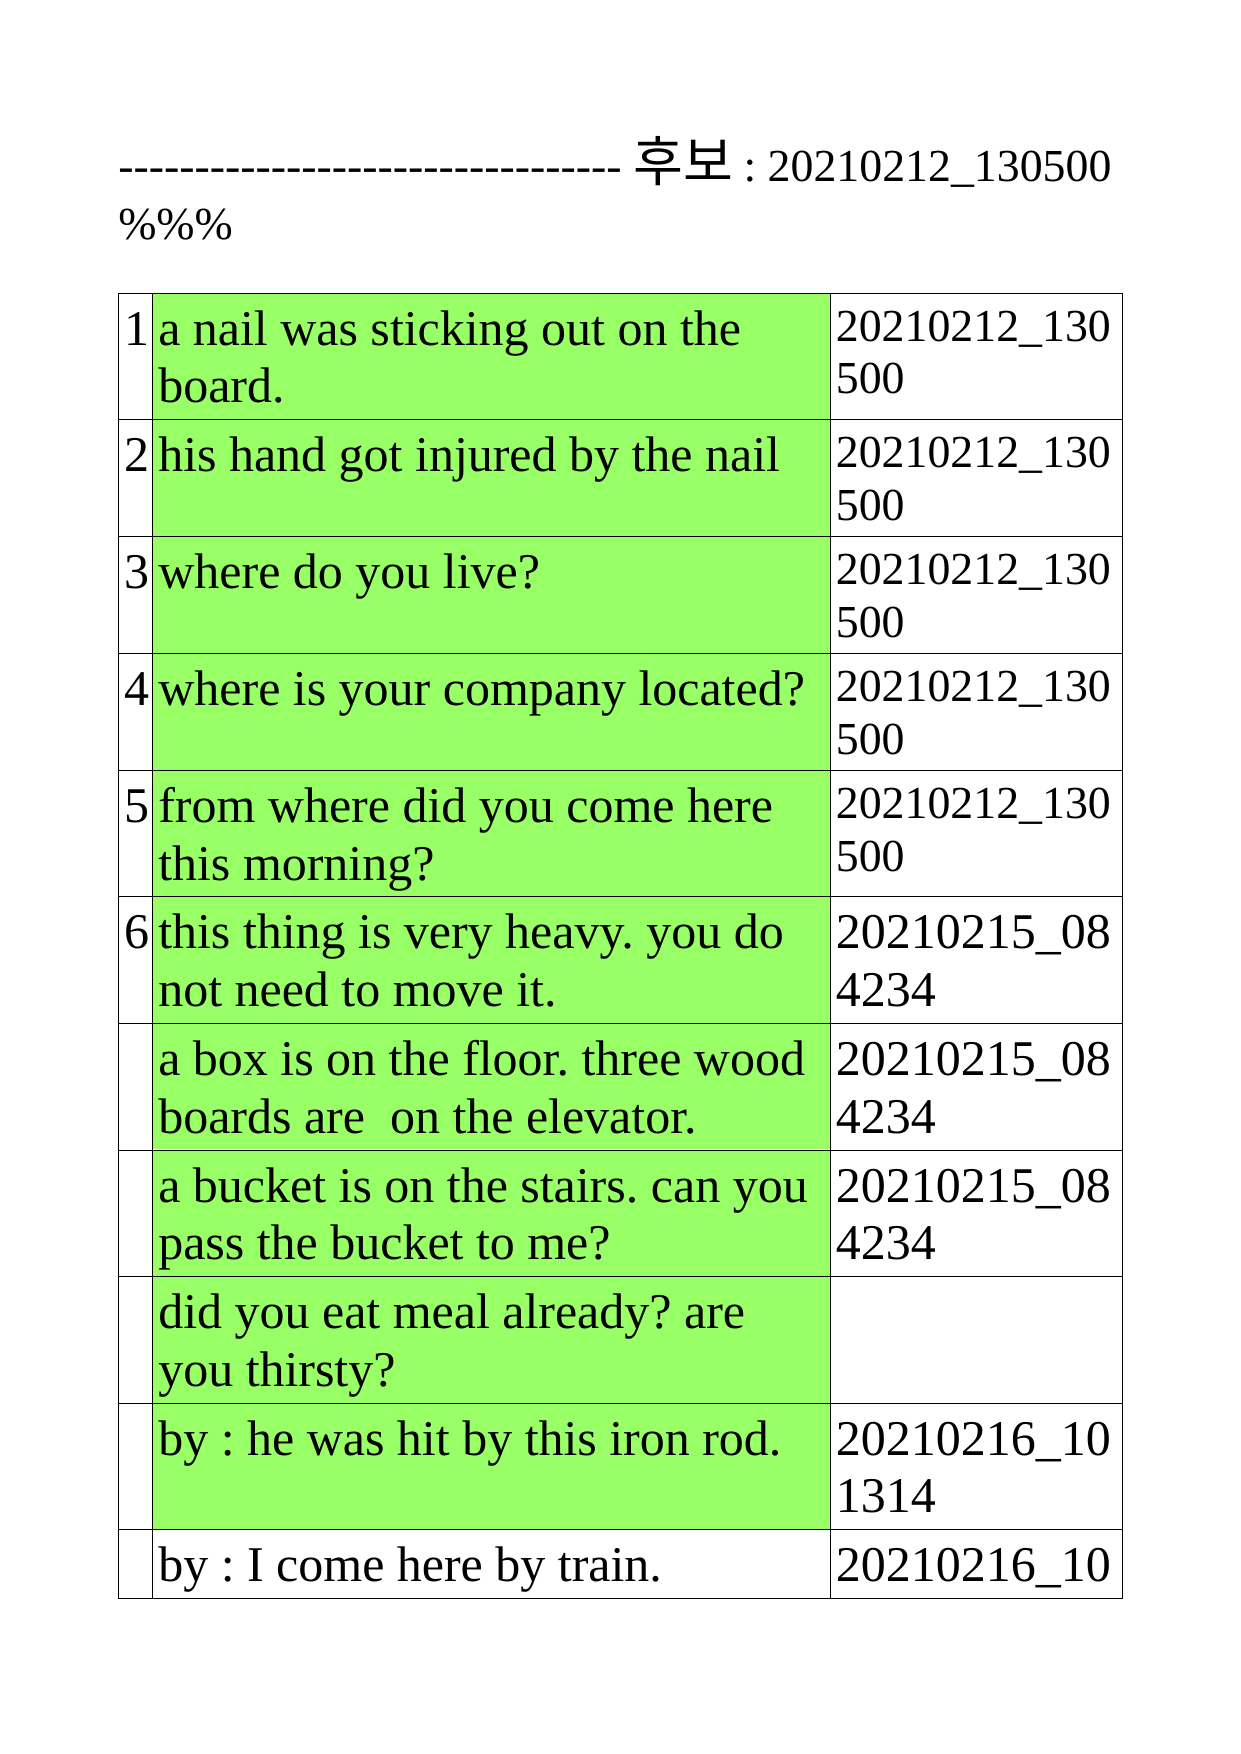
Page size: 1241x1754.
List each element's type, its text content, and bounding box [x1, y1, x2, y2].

table_cell [119, 1404, 152, 1529]
table_cell 20210212_130500 [831, 654, 1122, 770]
table_cell 20210216_10 [831, 1530, 1122, 1598]
table_cell [831, 1277, 1122, 1403]
table_cell 4 [119, 654, 152, 770]
table_cell by : he was hit by this iron rod. [153, 1404, 830, 1529]
table_cell 20210215_084234 [831, 1151, 1122, 1276]
table_header a nail was sticking out on the board. [153, 294, 830, 419]
table_cell 2 [119, 420, 152, 536]
table_cell [119, 1530, 152, 1598]
table_cell 5 [119, 771, 152, 896]
table_cell 20210212_130500 [831, 420, 1122, 536]
table_cell 20210212_130500 [831, 537, 1122, 653]
table_cell did you eat meal already? are you thirsty? [153, 1277, 830, 1403]
table_cell where is your company located? [153, 654, 830, 770]
table_cell his hand got injured by the nail [153, 420, 830, 536]
table_header 1 [119, 294, 152, 419]
text %%% [118, 197, 1122, 249]
table_cell from where did you come here this morning? [153, 771, 830, 896]
table_cell 6 [119, 897, 152, 1023]
table_cell where do you live? [153, 537, 830, 653]
table_cell [119, 1024, 152, 1149]
table_cell [119, 1277, 152, 1403]
table_cell 20210215_084234 [831, 897, 1122, 1023]
table_cell a box is on the floor. three wood boards are on the elevator. [153, 1024, 830, 1149]
table_cell this thing is very heavy. you do not need to move it. [153, 897, 830, 1023]
table_cell 3 [119, 537, 152, 653]
table_cell a bucket is on the stairs. can you pass the bucket to me? [153, 1151, 830, 1276]
table_cell 20210212_130500 [831, 771, 1122, 896]
table_cell 20210216_101314 [831, 1404, 1122, 1529]
text --------------------------------- 후보 : 20210212_130500 [118, 118, 1122, 197]
table_cell 20210215_084234 [831, 1024, 1122, 1149]
table_cell by : I come here by train. [153, 1530, 830, 1598]
table_header 20210212_130500 [831, 294, 1122, 419]
table_cell [119, 1151, 152, 1276]
